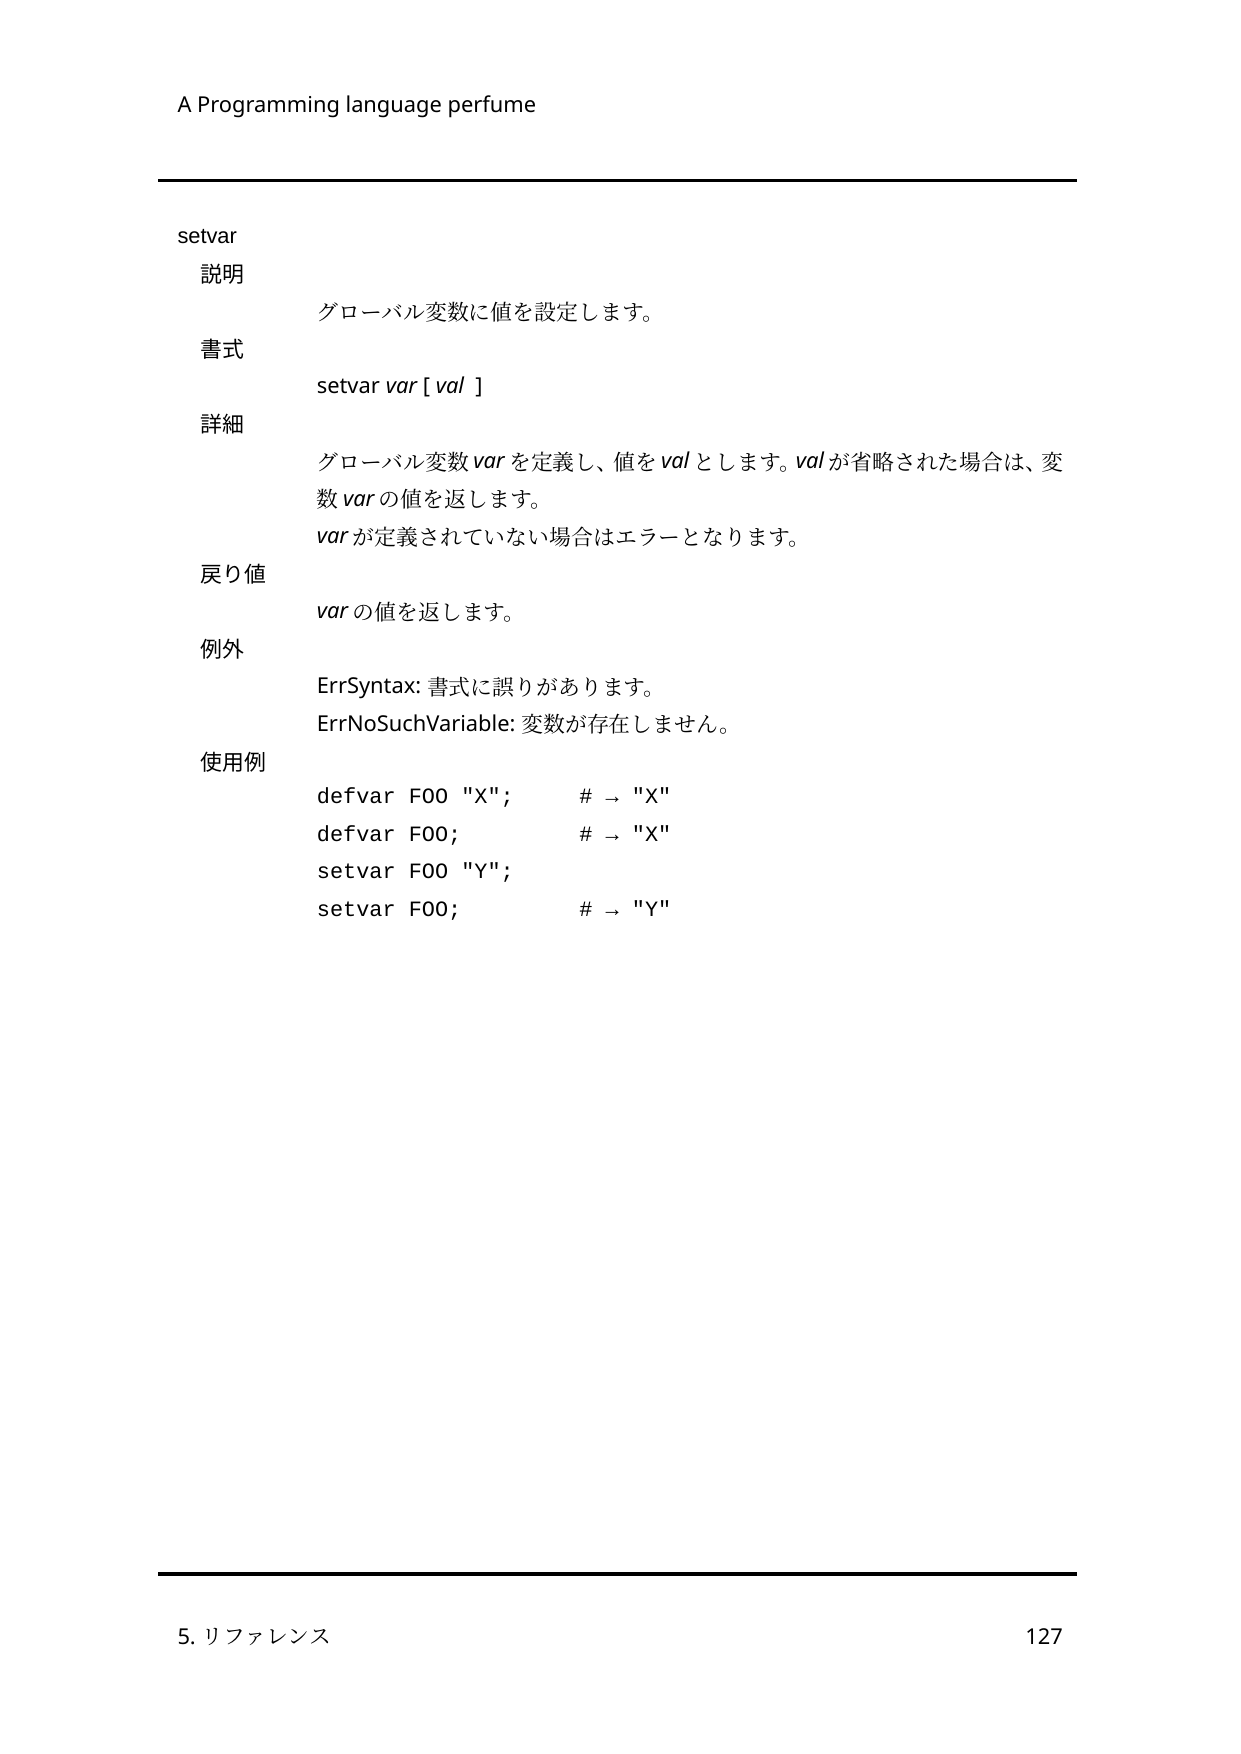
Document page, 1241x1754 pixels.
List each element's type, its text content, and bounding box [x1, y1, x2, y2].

table_header グローバル変数に値を設定します。 [317, 254, 1063, 329]
table_cell グローバル変数varを定義し、値をvalとします。valが省略された場合は、変数varの値を返します。 varが定義されていない場合はエラーとなります。 [317, 404, 1063, 554]
table_cell ErrSyntax: 書式に誤りがあります。 ErrNoSuchVariable: 変数が存在しません。 [317, 629, 1063, 742]
table_cell setvar var [ val ] [317, 329, 1063, 404]
table_header 説明 [200, 254, 317, 329]
table_cell varの値を返します。 [317, 554, 1063, 629]
table_cell 例外 [200, 629, 317, 742]
table_cell 戻り値 [200, 554, 317, 629]
table_cell 使用例 [200, 742, 317, 929]
table_cell 書式 [200, 329, 317, 404]
subtitle setvar [177, 217, 1063, 254]
table_cell 詳細 [200, 404, 317, 554]
table_cell defvar FOO "X"; # → "X" defvar FOO; # → "X" setvar FOO "Y"; setvar FOO; # → "Y" [317, 742, 1063, 929]
